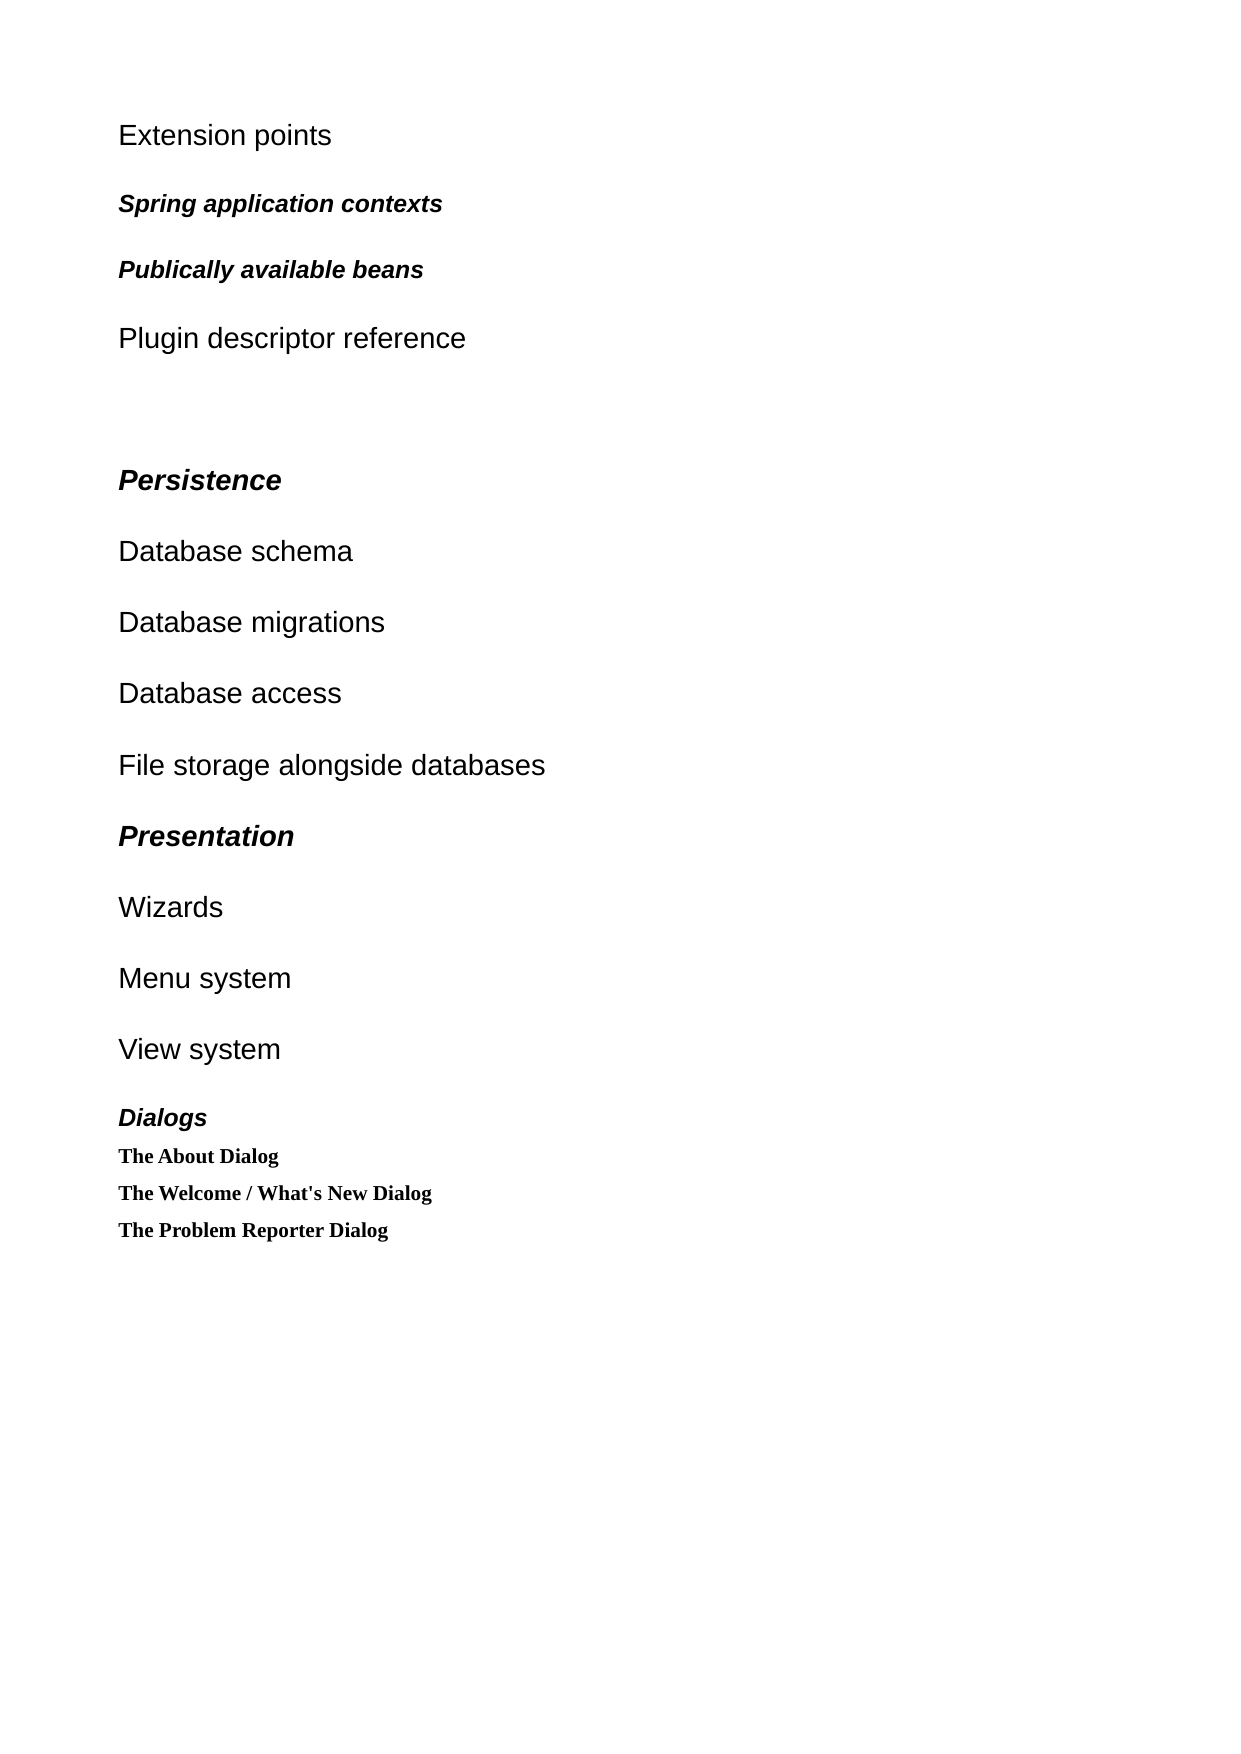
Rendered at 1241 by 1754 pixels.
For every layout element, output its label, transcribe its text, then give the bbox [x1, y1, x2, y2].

subtitle The Problem Reporter Dialog [118, 1218, 1122, 1242]
subtitle Menu system [118, 961, 1122, 994]
subtitle File storage alongside databases [118, 747, 1122, 781]
subtitle Wizards [118, 889, 1122, 923]
subtitle The Welcome / What's New Dialog [118, 1181, 1122, 1205]
subtitle Database migrations [118, 605, 1122, 639]
subtitle Database schema [118, 534, 1122, 568]
subtitle Publically available beans [118, 255, 1122, 284]
subtitle Dialogs [118, 1103, 1122, 1131]
subtitle Database access [118, 676, 1122, 710]
subtitle Extension points [118, 118, 1122, 152]
subtitle Plugin descriptor reference [118, 321, 1122, 355]
subtitle View system [118, 1032, 1122, 1065]
subtitle Persistence [118, 463, 1122, 497]
subtitle Spring application contexts [118, 189, 1122, 218]
subtitle Presentation [118, 818, 1122, 852]
subtitle The About Dialog [118, 1144, 1122, 1168]
